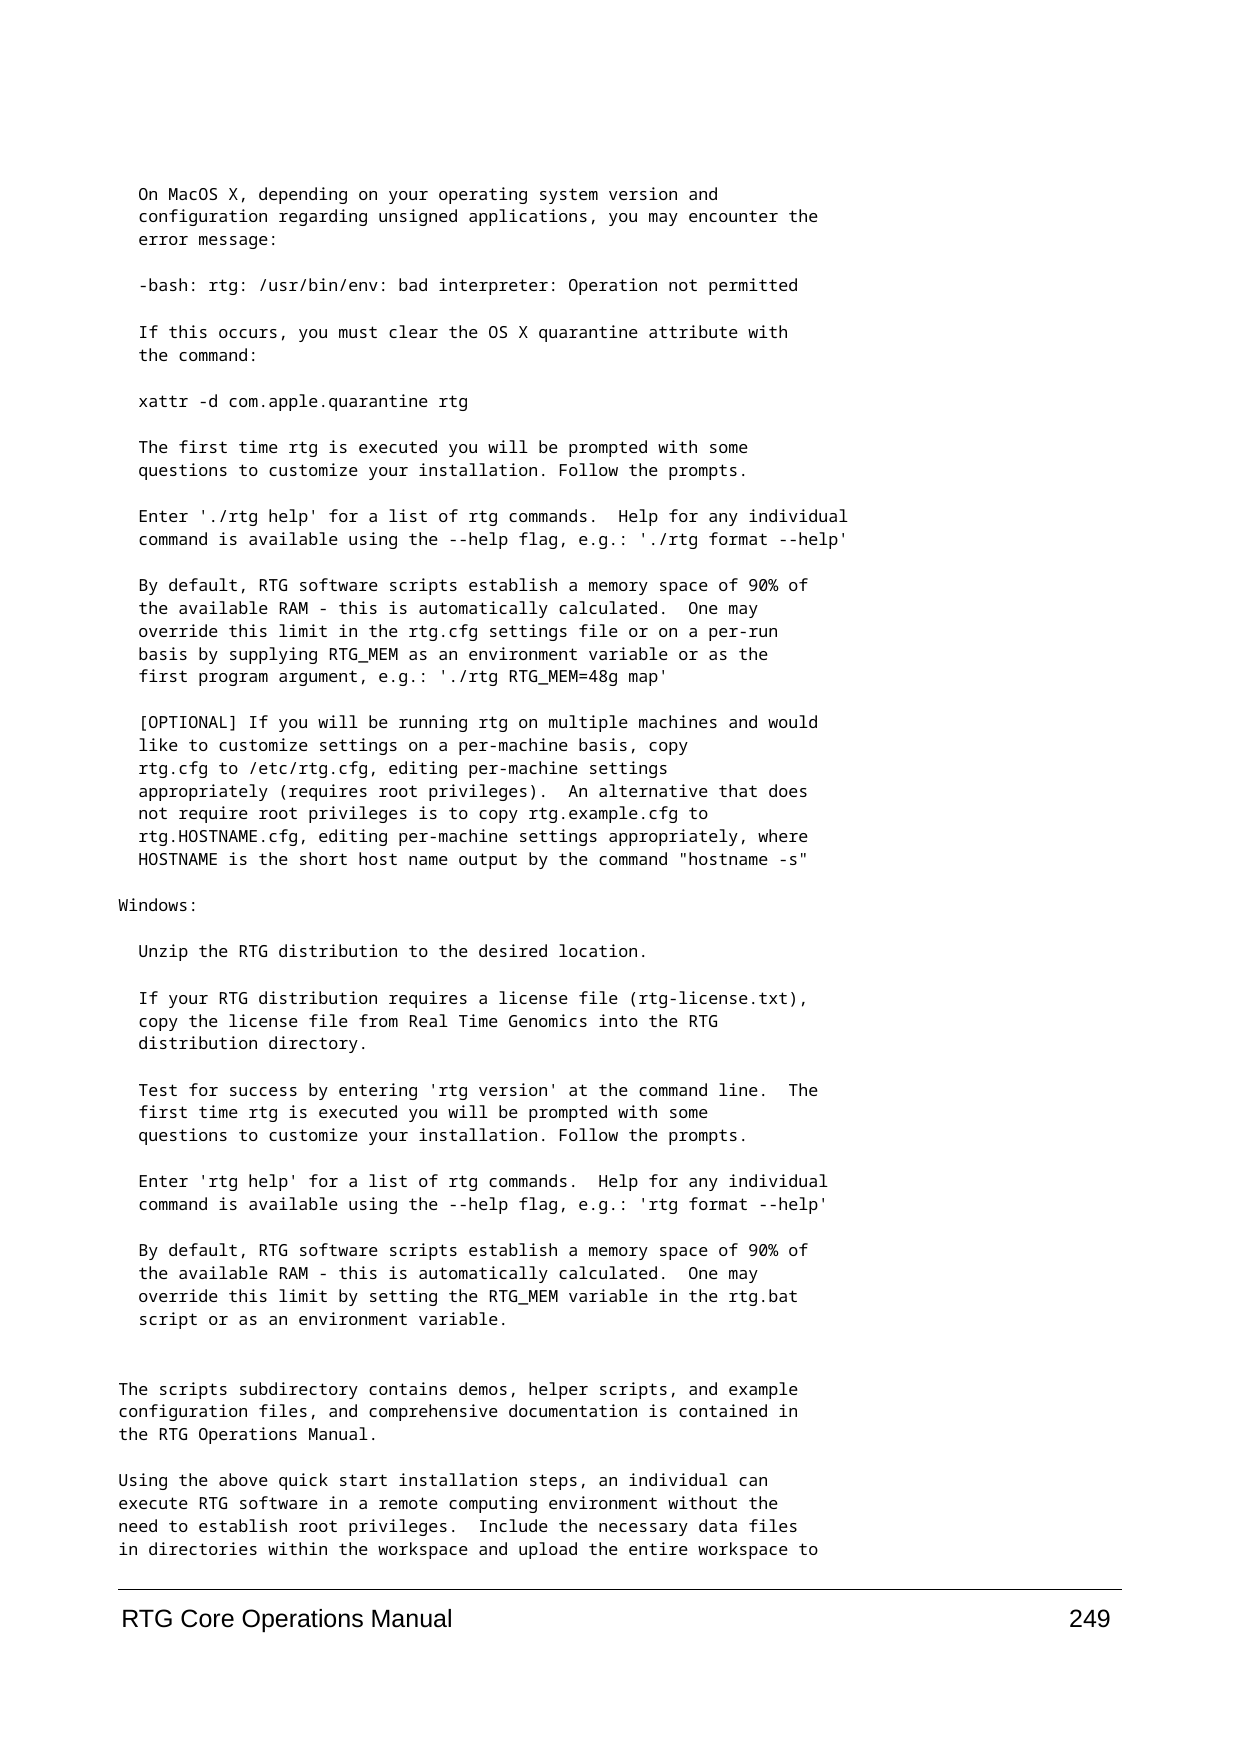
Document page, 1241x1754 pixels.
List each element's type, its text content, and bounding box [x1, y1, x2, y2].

text [OPTIONAL] If you will be running rtg on multiple machines and would [118, 711, 1122, 734]
text override this limit in the rtg.cfg settings file or on a per-run [118, 619, 1122, 642]
text rtg.HOSTNAME.cfg, editing per-machine settings appropriately, where [118, 825, 1122, 847]
text On MacOS X, depending on your operating system version and [118, 182, 1122, 205]
text like to customize settings on a per-machine basis, copy [118, 734, 1122, 757]
text -bash: rtg: /usr/bin/env: bad interpreter: Operation not permitted [118, 274, 1122, 297]
text Windows: [118, 894, 1122, 916]
text appropriately (requires root privileges). An alternative that does [118, 779, 1122, 802]
text HOSTNAME is the short host name output by the command "hostname -s" [118, 847, 1122, 870]
text script or as an environment variable. [118, 1307, 1122, 1330]
text xattr -d com.apple.quarantine rtg [118, 389, 1122, 412]
text The scripts subdirectory contains demos, helper scripts, and example [118, 1377, 1122, 1400]
text the available RAM - this is automatically calculated. One may [118, 1262, 1122, 1284]
text questions to customize your installation. Follow the prompts. [118, 458, 1122, 481]
text the RTG Operations Manual. [118, 1423, 1122, 1445]
text the available RAM - this is automatically calculated. One may [118, 597, 1122, 619]
text in directories within the workspace and upload the entire workspace to [118, 1537, 1122, 1560]
text If this occurs, you must clear the OS X quarantine attribute with [118, 320, 1122, 343]
text Enter './rtg help' for a list of rtg commands. Help for any individual [118, 505, 1122, 528]
text copy the license file from Real Time Genomics into the RTG [118, 1009, 1122, 1032]
text rtg.cfg to /etc/rtg.cfg, editing per-machine settings [118, 757, 1122, 779]
text Unzip the RTG distribution to the desired location. [118, 940, 1122, 963]
text configuration files, and comprehensive documentation is contained in [118, 1400, 1122, 1423]
text error message: [118, 228, 1122, 250]
text configuration regarding unsigned applications, you may encounter the [118, 205, 1122, 228]
text questions to customize your installation. Follow the prompts. [118, 1124, 1122, 1146]
text Enter 'rtg help' for a list of rtg commands. Help for any individual [118, 1170, 1122, 1193]
text need to establish root privileges. Include the necessary data files [118, 1514, 1122, 1537]
text basis by supplying RTG_MEM as an environment variable or as the [118, 642, 1122, 665]
text Test for success by entering 'rtg version' at the command line. The [118, 1078, 1122, 1101]
text By default, RTG software scripts establish a memory space of 90% of [118, 1239, 1122, 1262]
text distribution directory. [118, 1032, 1122, 1054]
text By default, RTG software scripts establish a memory space of 90% of [118, 574, 1122, 597]
text command is available using the --help flag, e.g.: 'rtg format --help' [118, 1193, 1122, 1215]
text command is available using the --help flag, e.g.: './rtg format --help' [118, 528, 1122, 550]
text first time rtg is executed you will be prompted with some [118, 1101, 1122, 1124]
text If your RTG distribution requires a license file (rtg-license.txt), [118, 986, 1122, 1009]
text The first time rtg is executed you will be prompted with some [118, 436, 1122, 458]
text override this limit by setting the RTG_MEM variable in the rtg.bat [118, 1284, 1122, 1307]
text not require root privileges is to copy rtg.example.cfg to [118, 802, 1122, 825]
text execute RTG software in a remote computing environment without the [118, 1492, 1122, 1514]
text Using the above quick start installation steps, an individual can [118, 1469, 1122, 1492]
text the command: [118, 343, 1122, 366]
text first program argument, e.g.: './rtg RTG_MEM=48g map' [118, 665, 1122, 687]
